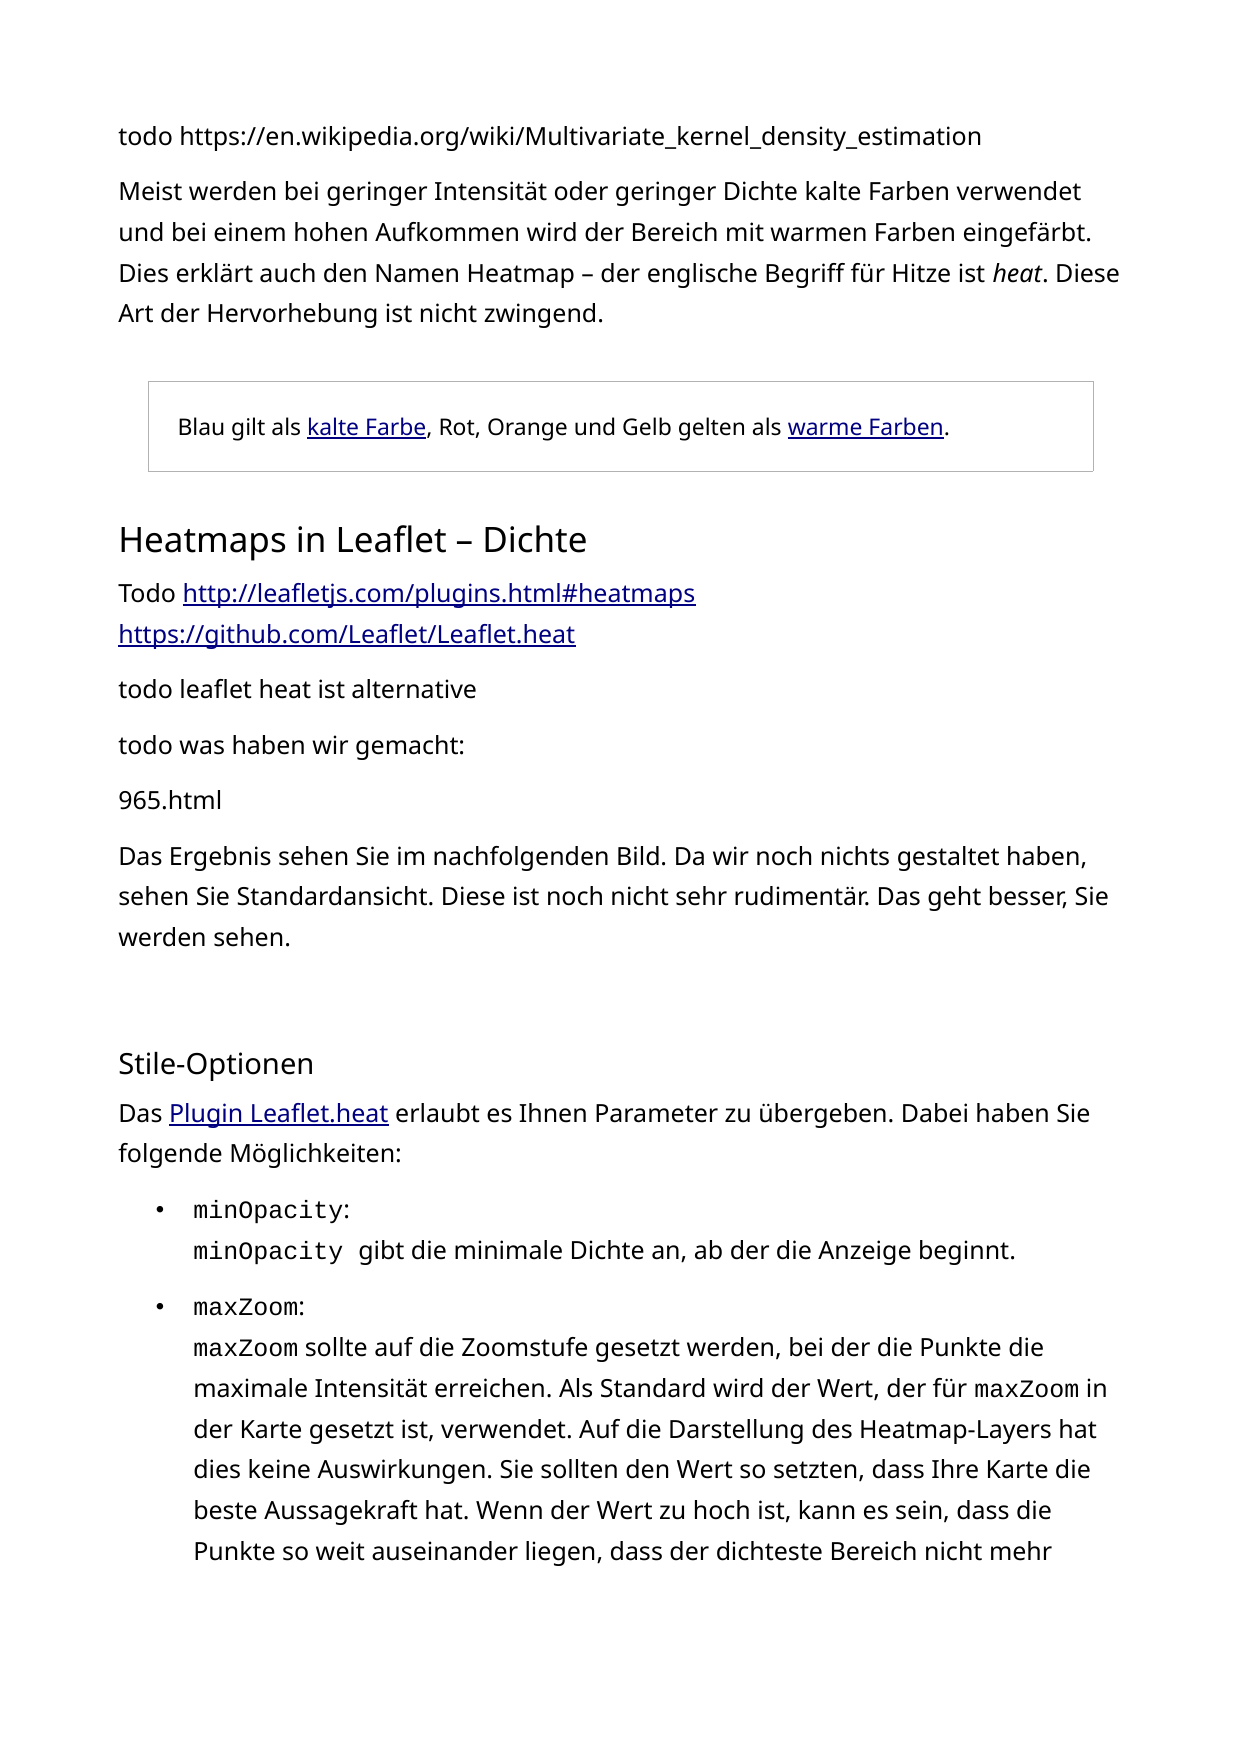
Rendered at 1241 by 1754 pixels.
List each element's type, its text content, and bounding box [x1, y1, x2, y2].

text todo leaflet heat ist alternative [118, 672, 1122, 706]
text Das Ergebnis sehen Sie im nachfolgenden Bild. Da wir noch nichts gestaltet haben, sehen Sie Standardansicht. Diese ist noch nicht sehr rudimentär. Das geht besser, Sie werden sehen. [118, 838, 1122, 954]
subtitle Heatmaps in Leaflet – Dichte [118, 515, 1122, 563]
list maxZoom: maxZoom sollte auf die Zoomstufe gesetzt werden, bei der die Punkte die maximale Intensität erreichen. Als Standard wird der Wert, der für maxZoom in der Karte gesetzt ist, verwendet. Auf die Darstellung des Heatmap-Layers hat dies keine Auswirkungen. Sie sollten den Wert so setzten, dass Ihre Karte die beste Aussagekraft hat. Wenn der Wert zu hoch ist, kann es sein, dass die Punkte so weit auseinander liegen, dass der dichteste Bereich nicht mehr [156, 1288, 1122, 1568]
text Blau gilt als kalte Farbe, Rot, Orange und Gelb gelten als warme Farben. [149, 382, 1093, 471]
text todo was haben wir gemacht: [118, 727, 1122, 761]
list minOpacity: minOpacity gibt die minimale Dichte an, ab der die Anzeige beginnt. [156, 1192, 1122, 1267]
text todo https://en.wikipedia.org/wiki/Multivariate_kernel_density_estimation [118, 118, 1122, 152]
text Meist werden bei geringer Intensität oder geringer Dichte kalte Farben verwendet und bei einem hohen Aufkommen wird der Bereich mit warmen Farben eingefärbt. Dies erklärt auch den Namen Heatmap – der englische Begriff für Hitze ist heat. Diese Art der Hervorhebung ist nicht zwingend. [118, 173, 1122, 330]
text Todo http://leafletjs.com/plugins.html#heatmaps https://github.com/Leaflet/Leaflet.heat [118, 576, 1122, 651]
text Das Plugin Leaflet.heat erlaubt es Ihnen Parameter zu übergeben. Dabei haben Sie folgende Möglichkeiten: [118, 1095, 1122, 1170]
text 965.html [118, 783, 1122, 817]
subtitle Stile-Optionen [118, 1043, 1122, 1083]
